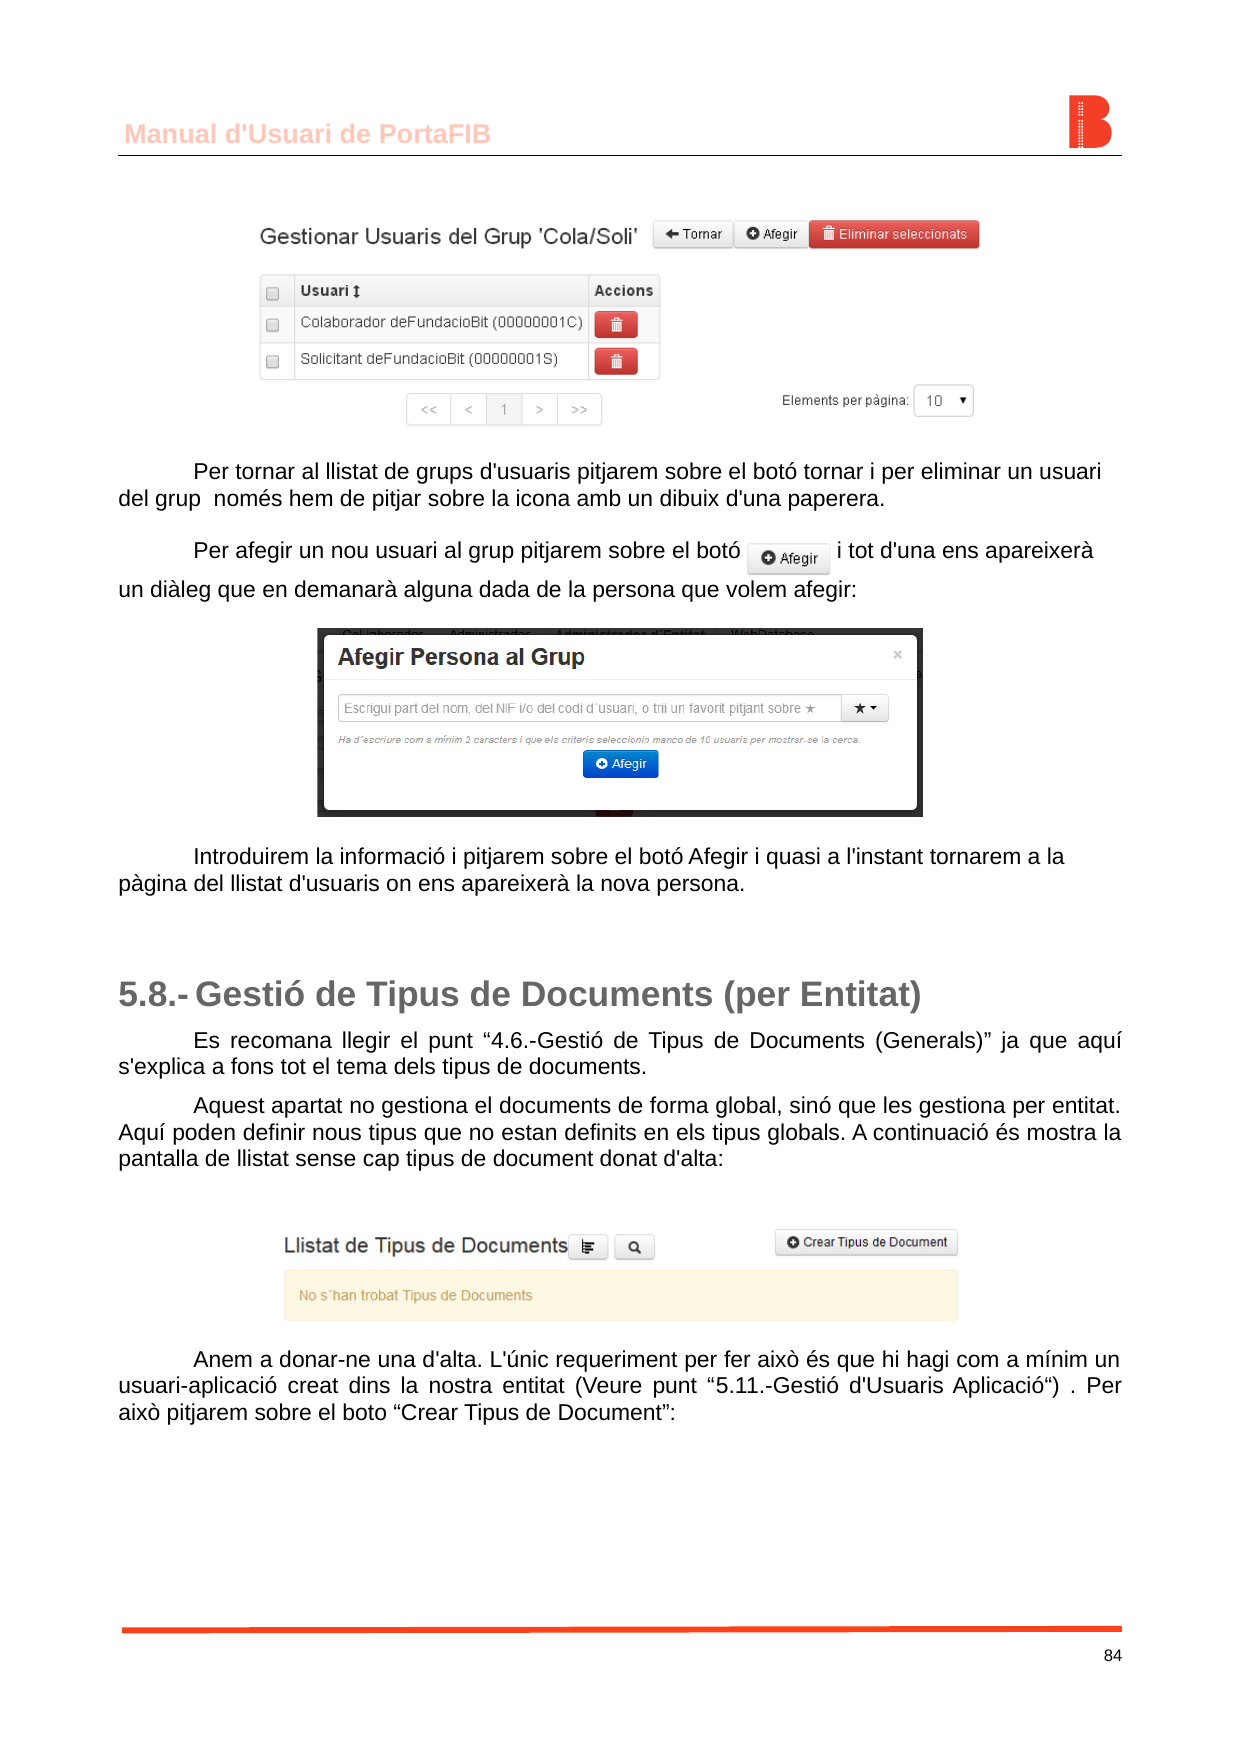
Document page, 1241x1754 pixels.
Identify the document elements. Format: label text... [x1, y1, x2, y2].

picture [747, 542, 831, 576]
text Per tornar al llistat de grups d'usuaris pitjarem sobre el botó tornar i per eliminar un usuari del grup només hem de pitjar sobre la icona amb un dibuix d'una paperera. [118, 458, 1122, 511]
text Es recomana llegir el punt “4.6.-Gestió de Tipus de Documents (Generals)” ja que aquí s'explica a fons tot el tema dels tipus de documents. [118, 1027, 1122, 1079]
text Anem a donar-ne una d'alta. L'únic requeriment per fer això és que hi hagi com a mínim un usuari-aplicació creat dins la nostra entitat (Veure punt “5.11.-Gestió d'Usuaris Aplicació“) . Per això pitjarem sobre el boto “Crear Tipus de Document”: [118, 1346, 1122, 1425]
text Introduirem la informació i pitjarem sobre el botó Afegir i quasi a l'instant tornarem a la pàgina del llistat d'usuaris on ens apareixerà la nova persona. [118, 843, 1122, 896]
picture [251, 215, 989, 432]
picture [275, 1222, 965, 1334]
picture [1063, 94, 1117, 150]
subtitle Gestió de Tipus de Documents (per Entitat) [118, 974, 1122, 1014]
text Per afegir un nou usuari al grup pitjarem sobre el botó i tot d'una ens apareixerà un diàleg que en demanarà alguna dada de la persona que volem afegir: [118, 537, 1122, 602]
picture [317, 628, 923, 817]
text Aquest apartat no gestiona el documents de forma global, sinó que les gestiona per entitat. Aquí poden definir nous tipus que no estan definits en els tipus globals. A continuació és mostra la pantalla de llistat sense cap tipus de document donat d'alta: [118, 1092, 1122, 1171]
